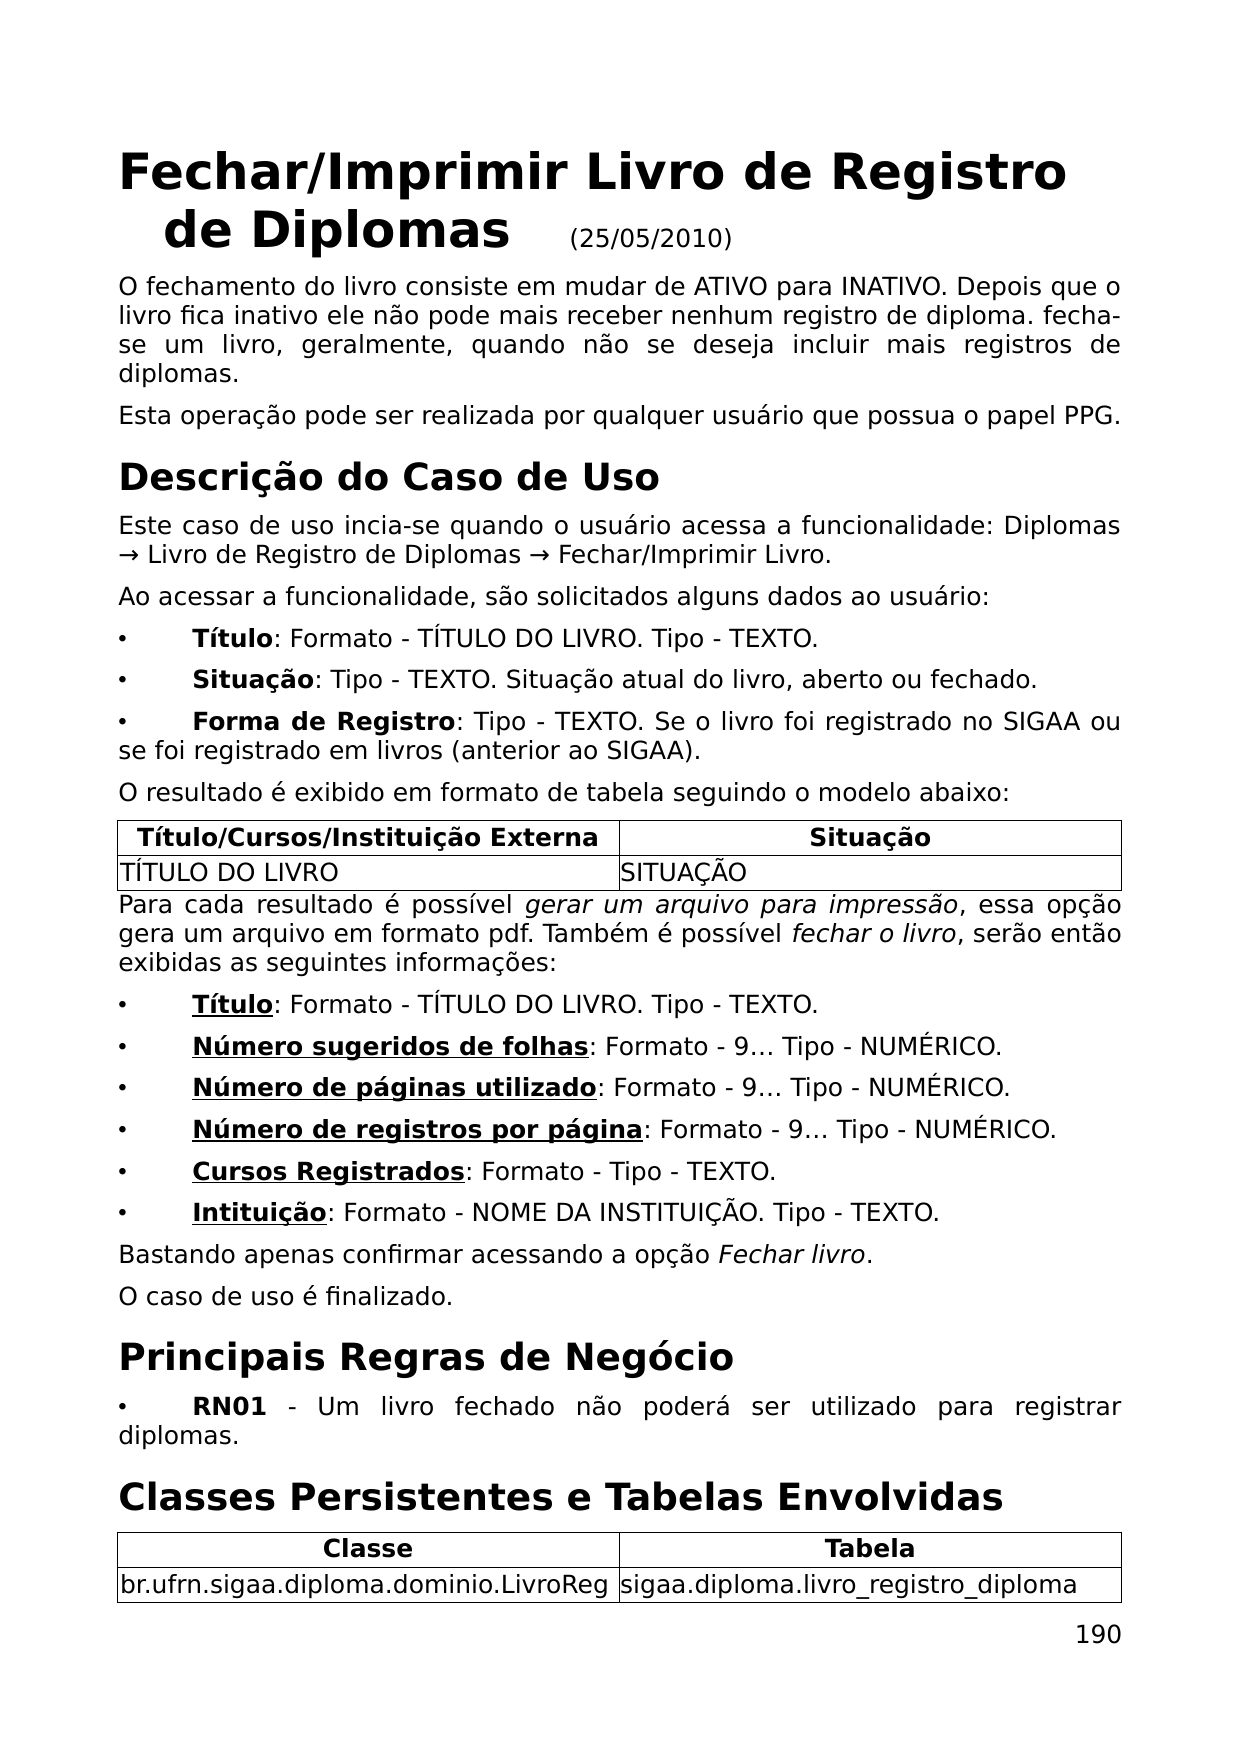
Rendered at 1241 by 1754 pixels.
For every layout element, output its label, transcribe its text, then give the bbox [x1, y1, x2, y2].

table_cell SITUAÇÃO [620, 856, 1121, 890]
table_header Tabela [620, 1533, 1121, 1567]
text Este caso de uso incia-se quando o usuário acessa a funcionalidade: Diplomas → Livro de Registro de Diplomas → Fechar/Imprimir Livro. [118, 512, 1122, 570]
list Número sugeridos de folhas: Formato - 9… Tipo - NUMÉRICO. [118, 1032, 1122, 1061]
list Título: Formato - TÍTULO DO LIVRO. Tipo - TEXTO. [118, 624, 1122, 653]
subtitle Descrição do Caso de Uso [118, 455, 1122, 499]
text Bastando apenas confirmar acessando a opção Fechar livro. [118, 1240, 1122, 1269]
subtitle Classes Persistentes e Tabelas Envolvidas [118, 1476, 1122, 1519]
list Intituição: Formato - NOME DA INSTITUIÇÃO. Tipo - TEXTO. [118, 1198, 1122, 1228]
list Número de registros por página: Formato - 9… Tipo - NUMÉRICO. [118, 1115, 1122, 1144]
table_cell br.ufrn.sigaa.diploma.dominio.LivroReg [118, 1568, 619, 1602]
list Situação: Tipo - TEXTO. Situação atual do livro, aberto ou fechado. [118, 666, 1122, 695]
subtitle Principais Regras de Negócio [118, 1336, 1122, 1380]
text Para cada resultado é possível gerar um arquivo para impressão, essa opção gera um arquivo em formato pdf. Também é possível fechar o livro, serão então exibidas as seguintes informações: [118, 891, 1122, 978]
text Esta operação pode ser realizada por qualquer usuário que possua o papel PPG. [118, 401, 1122, 430]
text O resultado é exibido em formato de tabela seguindo o modelo abaixo: [118, 778, 1122, 807]
list RN01 - Um livro fechado não poderá ser utilizado para registrar diplomas. [118, 1392, 1122, 1451]
list Cursos Registrados: Formato - Tipo - TEXTO. [118, 1157, 1122, 1186]
table_cell TÍTULO DO LIVRO [118, 856, 619, 890]
list Título: Formato - TÍTULO DO LIVRO. Tipo - TEXTO. [118, 990, 1122, 1019]
list Forma de Registro: Tipo - TEXTO. Se o livro foi registrado no SIGAA ou se foi registrado em livros (anterior ao SIGAA). [118, 707, 1122, 766]
subtitle Fechar/Imprimir Livro de Registro de Diplomas (25/05/2010) [118, 143, 1122, 259]
text O caso de uso é finalizado. [118, 1282, 1122, 1311]
text Ao acessar a funcionalidade, são solicitados alguns dados ao usuário: [118, 582, 1122, 612]
table_cell sigaa.diploma.livro_registro_diploma [620, 1568, 1121, 1602]
text O fechamento do livro consiste em mudar de ATIVO para INATIVO. Depois que o livro fica inativo ele não pode mais receber nenhum registro de diploma. fecha-se um livro, geralmente, quando não se deseja incluir mais registros de diplomas. [118, 272, 1122, 389]
list Número de páginas utilizado: Formato - 9… Tipo - NUMÉRICO. [118, 1073, 1122, 1103]
table_header Título/Cursos/Instituição Externa [118, 821, 619, 855]
table_header Situação [620, 821, 1121, 855]
table_header Classe [118, 1533, 619, 1567]
